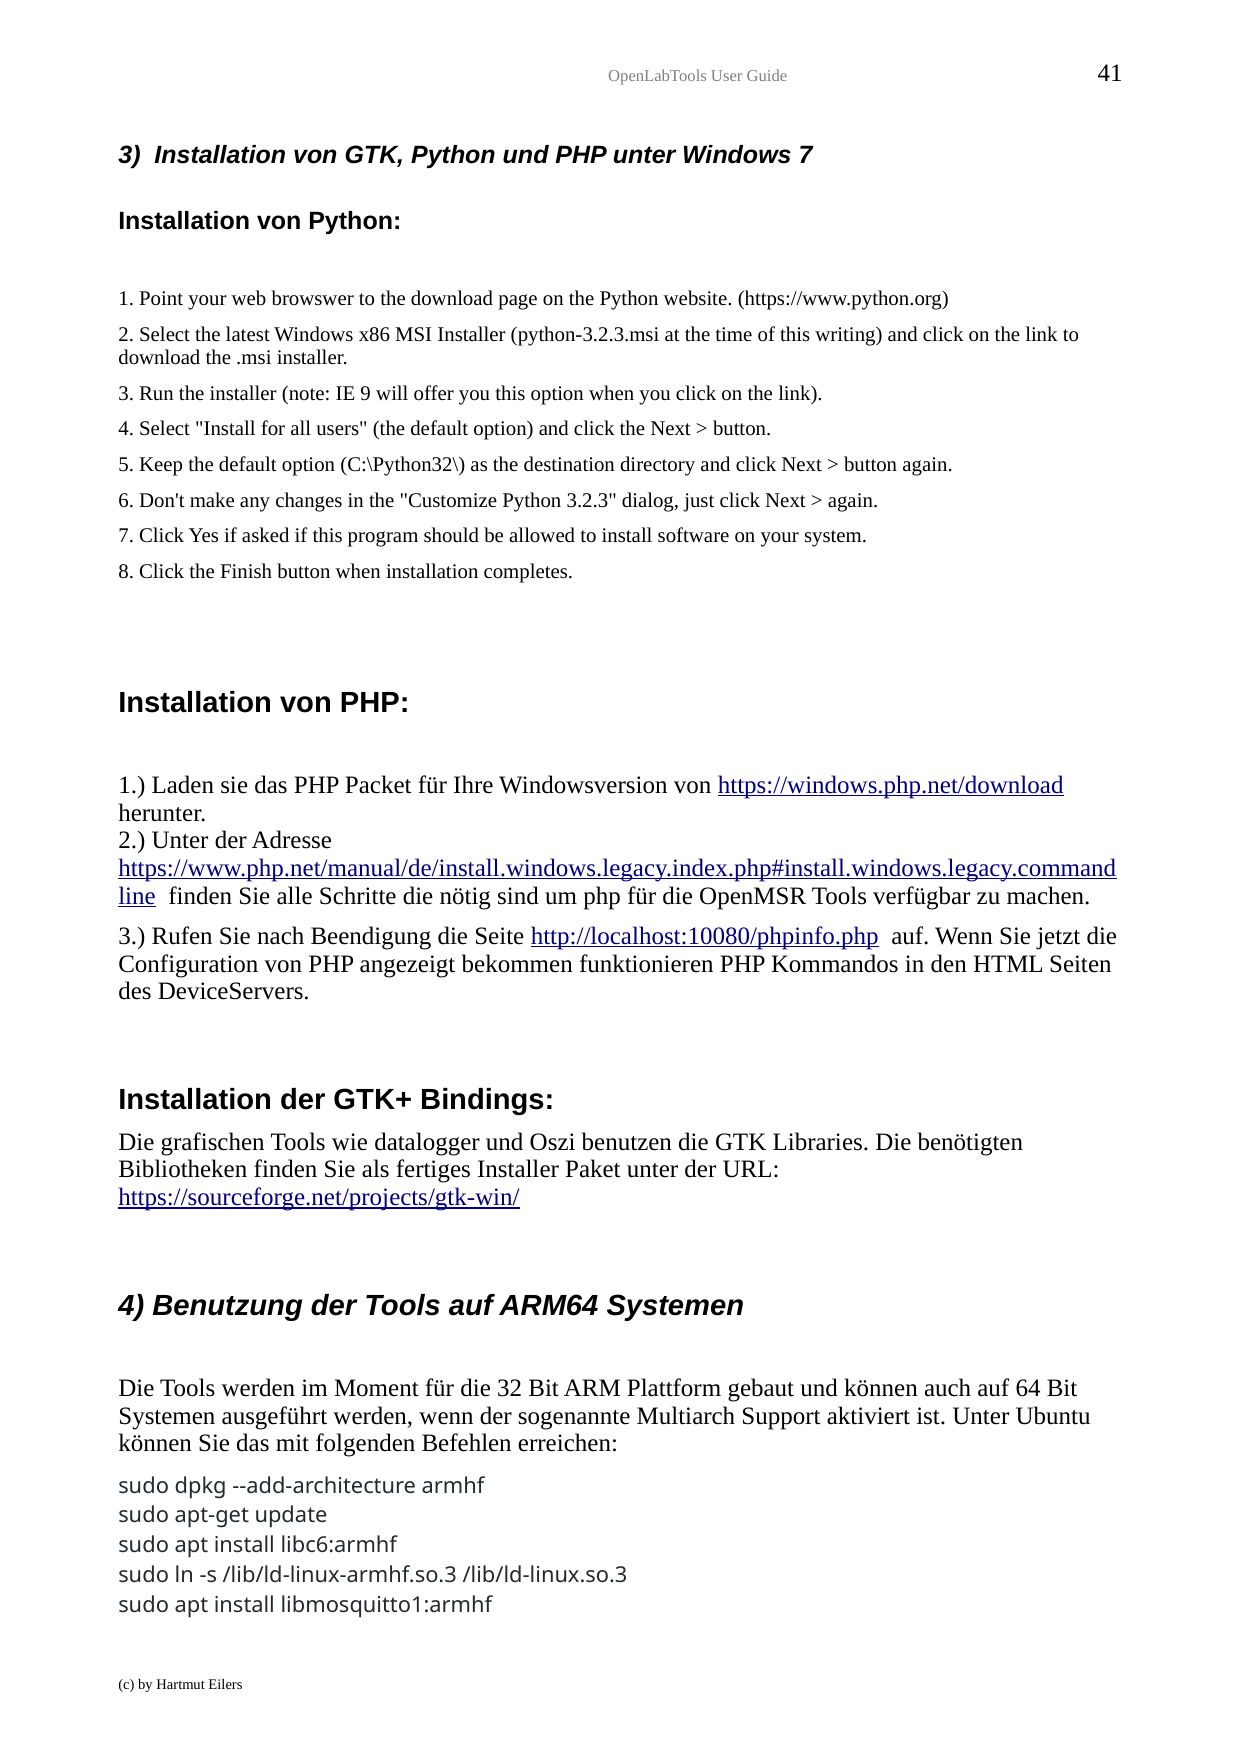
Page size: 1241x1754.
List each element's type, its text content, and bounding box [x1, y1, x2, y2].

subtitle Installation der GTK+ Bindings: [118, 1083, 1122, 1115]
subtitle Installation von Python: [118, 207, 1122, 234]
text 3. Run the installer (note: IE 9 will offer you this option when you click on the link). [118, 382, 1122, 405]
text sudo dpkg --add-architecture armhf sudo apt-get update sudo apt install libc6:armhf sudo ln -s /lib/ld-linux-armhf.so.3 /lib/ld-linux.so.3 sudo apt install libmosquitto1:armhf [118, 1470, 1122, 1619]
text 2. Select the latest Windows x86 MSI Installer (python-3.2.3.msi at the time of this writing) and click on the link to download the .msi installer. [118, 323, 1122, 369]
text 8. Click the Finish button when installation completes. [118, 560, 1122, 583]
text Die Tools werden im Moment für die 32 Bit ARM Plattform gebaut und können auch auf 64 Bit Systemen ausgeführt werden, wenn der sogenannte Multiarch Support aktiviert ist. Unter Ubuntu können Sie das mit folgenden Befehlen erreichen: [118, 1374, 1122, 1457]
text 6. Don't make any changes in the "Customize Python 3.2.3" dialog, just click Next > again. [118, 488, 1122, 512]
text 4. Select "Install for all users" (the default option) and click the Next > button. [118, 417, 1122, 440]
text 3.) Rufen Sie nach Beendigung die Seite http://localhost:10080/phpinfo.php auf. Wenn Sie jetzt die Configuration von PHP angezeigt bekommen funktionieren PHP Kommandos in den HTML Seiten des DeviceServers. [118, 922, 1122, 1005]
text 7. Click Yes if asked if this program should be allowed to install software on your system. [118, 524, 1122, 547]
subtitle Installation von PHP: [118, 620, 1122, 718]
subtitle 4) Benutzung der Tools auf ARM64 Systemen [118, 1289, 1122, 1321]
text Die grafischen Tools wie datalogger und Oszi benutzen die GTK Libraries. Die benötigten Bibliotheken finden Sie als fertiges Installer Paket unter der URL: https://sourceforge.net/projects/gtk-win/ [118, 1128, 1122, 1211]
subtitle 3) Installation von GTK, Python und PHP unter Windows 7 [118, 141, 1122, 169]
text 1.) Laden sie das PHP Packet für Ihre Windowsversion von https://windows.php.net/download herunter. 2.) Unter der Adresse https://www.php.net/manual/de/install.windows.legacy.index.php#install.windows.legacy.commandline finden Sie alle Schritte die nötig sind um php für die OpenMSR Tools verfügbar zu machen. [118, 771, 1122, 909]
text 1. Point your web browswer to the download page on the Python website. (https://www.python.org) [118, 287, 1122, 310]
text 5. Keep the default option (C:\Python32\) as the destination directory and click Next > button again. [118, 453, 1122, 476]
